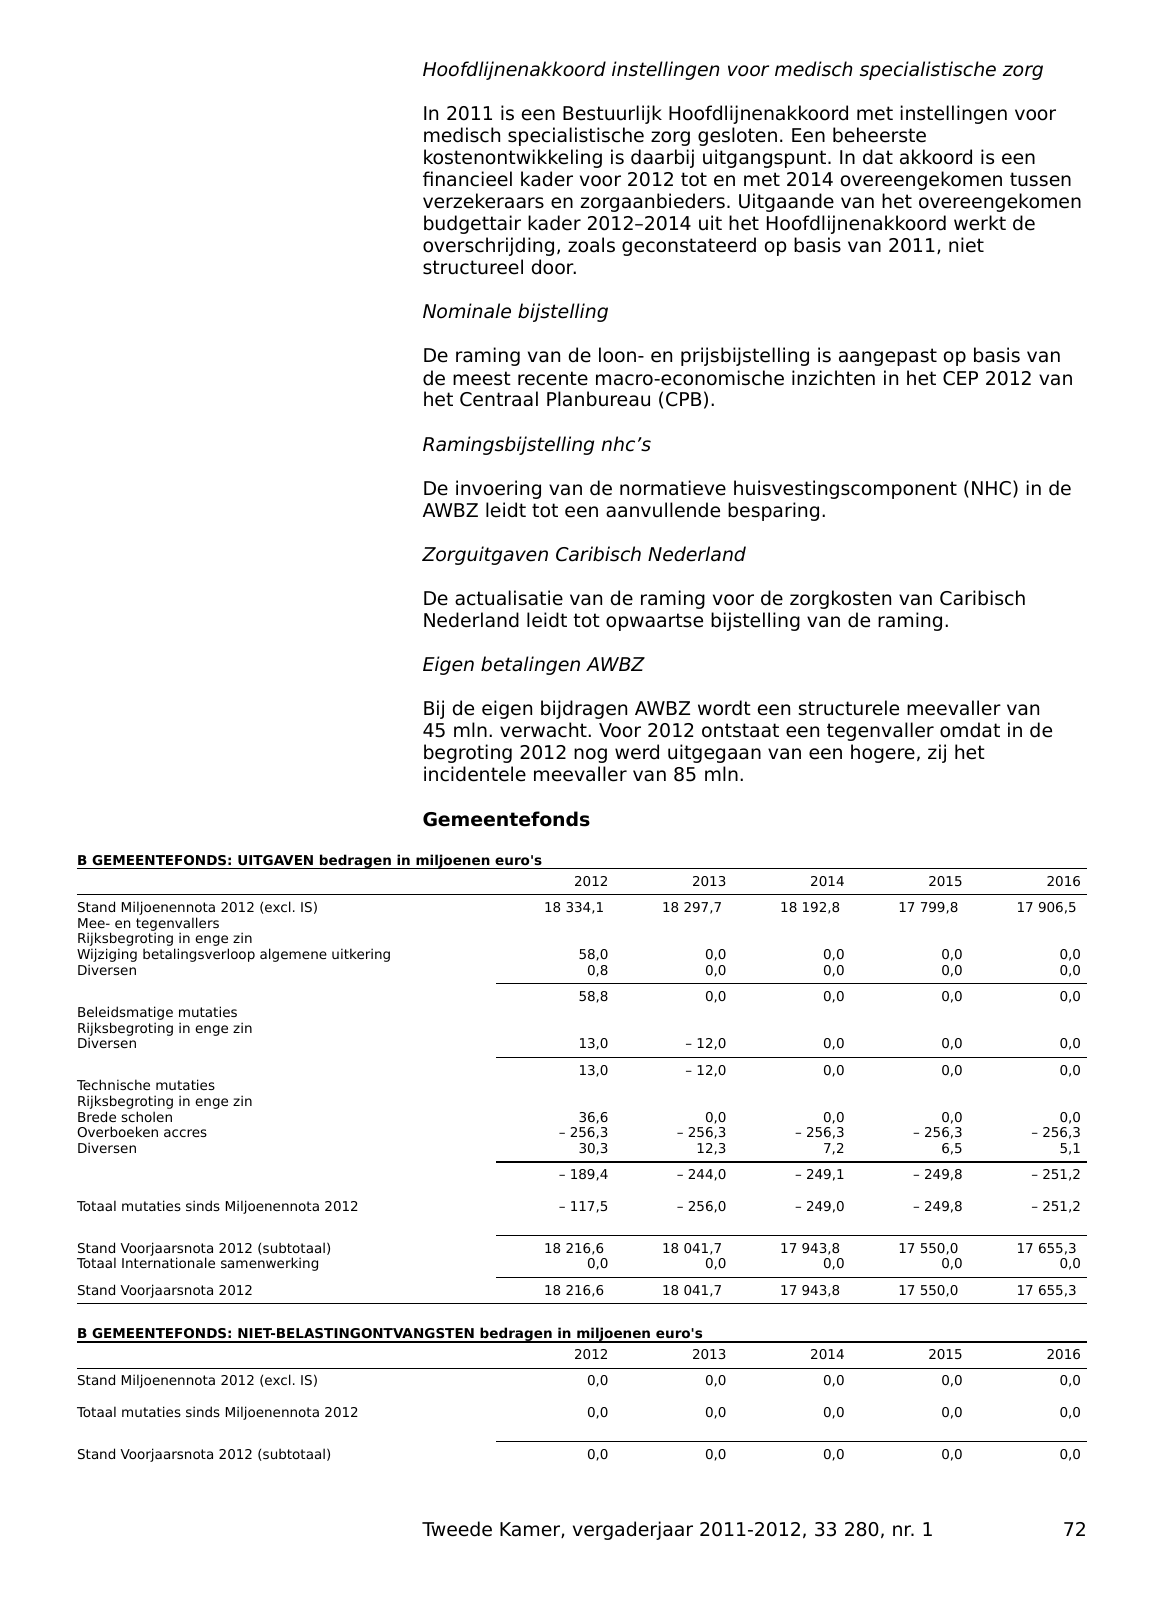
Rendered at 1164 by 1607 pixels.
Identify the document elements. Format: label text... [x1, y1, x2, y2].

table_cell 18 216,6 [496, 1236, 614, 1256]
table_header B GEMEENTEFONDS: NIET-BELASTINGONTVANGSTEN bedragen in miljoenen euro's [77, 1326, 1087, 1341]
table_cell 0,0 [496, 1256, 614, 1277]
table_cell [850, 1214, 968, 1235]
table_cell 0,0 [732, 984, 850, 1005]
table_cell 0,0 [614, 1442, 732, 1462]
text De actualisatie van de raming voor de zorgkosten van Caribisch Nederland leidt tot opwaartse bijstelling van de raming. [422, 588, 1087, 632]
table_cell 2013 [614, 869, 732, 894]
table_cell 0,0 [850, 1058, 968, 1078]
table_cell 17 906,5 [969, 895, 1087, 916]
table_cell [850, 1183, 968, 1198]
table_cell – 256,0 [614, 1199, 732, 1214]
table_cell 17 550,0 [850, 1278, 968, 1303]
table_cell [614, 1094, 732, 1109]
table_cell 0,0 [850, 1036, 968, 1057]
table_cell Stand Voorjaarsnota 2012 [77, 1277, 496, 1303]
table_header B GEMEENTEFONDS: UITGAVEN bedragen in miljoenen euro's [77, 852, 1087, 868]
table_cell [850, 1420, 968, 1441]
table_cell [496, 1094, 614, 1109]
table_cell 18 192,8 [732, 895, 850, 916]
table_cell [969, 1094, 1087, 1109]
table_cell 2014 [732, 869, 850, 894]
table_cell 0,8 [496, 963, 614, 983]
table_cell 0,0 [969, 1110, 1087, 1125]
table_cell [496, 916, 614, 931]
table_cell 0,0 [732, 1058, 850, 1078]
table_cell [969, 931, 1087, 947]
table_cell 0,0 [850, 963, 968, 983]
table_cell Rijksbegroting in enge zin [77, 1094, 496, 1109]
table_cell – 249,8 [850, 1199, 968, 1214]
table_cell 0,0 [732, 963, 850, 983]
table_cell – 256,3 [969, 1125, 1087, 1141]
table_cell [496, 931, 614, 947]
table_cell 0,0 [614, 1369, 732, 1389]
table_cell 7,2 [732, 1141, 850, 1161]
table_cell [614, 1005, 732, 1020]
table_cell [732, 1005, 850, 1020]
table_cell Stand Voorjaarsnota 2012 (subtotaal) [77, 1441, 496, 1462]
table_cell 0,0 [732, 1405, 850, 1420]
table_cell 17 550,0 [850, 1236, 968, 1256]
table_cell 0,0 [850, 947, 968, 963]
table_cell 0,0 [732, 1036, 850, 1057]
table_cell 2015 [850, 1343, 968, 1367]
table_cell [496, 1420, 614, 1441]
table_cell [614, 1214, 732, 1235]
table_cell 0,0 [732, 947, 850, 963]
table_cell 17 799,8 [850, 895, 968, 916]
table_cell 0,0 [850, 1405, 968, 1420]
subtitle Ramingsbijstelling nhc’s [422, 433, 1087, 456]
table_cell [496, 1078, 614, 1094]
table_cell [969, 1183, 1087, 1198]
table_cell – 256,3 [732, 1125, 850, 1141]
table_cell – 249,1 [732, 1163, 850, 1183]
table_cell [614, 916, 732, 931]
table_cell Brede scholen [77, 1110, 496, 1125]
table_cell – 189,4 [496, 1163, 614, 1183]
table_cell 2013 [614, 1343, 732, 1367]
table_cell [77, 1389, 496, 1405]
table_cell [732, 1183, 850, 1198]
table_cell [496, 1214, 614, 1235]
table_cell – 249,0 [732, 1199, 850, 1214]
table_cell 0,0 [496, 1405, 614, 1420]
table_cell – 256,3 [614, 1125, 732, 1141]
text De invoering van de normatieve huisvestingscomponent (NHC) in de AWBZ leidt tot een aanvullende besparing. [422, 478, 1087, 522]
table_cell Totaal mutaties sinds Miljoenennota 2012 [77, 1405, 496, 1420]
table_cell 2014 [732, 1343, 850, 1367]
table_cell Wijziging betalingsverloop algemene uitkering [77, 947, 496, 963]
table_cell – 256,3 [496, 1125, 614, 1141]
text Bij de eigen bijdragen AWBZ wordt een structurele meevaller van 45 mln. verwacht. Voor 2012 ontstaat een tegenvaller omdat in de begroting 2012 nog werd uitgegaan van een hogere, zij het incidentele meevaller van 85 mln. [422, 698, 1087, 786]
table_cell 0,0 [969, 947, 1087, 963]
table_cell 0,0 [969, 1058, 1087, 1078]
table_cell 18 041,7 [614, 1236, 732, 1256]
table_cell 30,3 [496, 1141, 614, 1161]
table_cell [496, 1020, 614, 1036]
table_cell [850, 931, 968, 947]
table_cell – 251,2 [969, 1199, 1087, 1214]
table_cell Diversen [77, 1036, 496, 1057]
table_cell 0,0 [732, 1442, 850, 1462]
table_cell [77, 1057, 496, 1078]
subtitle Hoofdlijnenakkoord instellingen voor medisch specialistische zorg [422, 59, 1087, 81]
table_cell [732, 1389, 850, 1405]
table_cell 0,0 [969, 963, 1087, 983]
table_cell 17 655,3 [969, 1278, 1087, 1303]
table_cell – 12,0 [614, 1036, 732, 1057]
table_cell 17 943,8 [732, 1278, 850, 1303]
table_cell 0,0 [614, 1256, 732, 1277]
table_cell [614, 931, 732, 947]
table_cell 58,0 [496, 947, 614, 963]
table_cell [969, 1005, 1087, 1020]
table_cell Diversen [77, 963, 496, 983]
table_cell 17 943,8 [732, 1236, 850, 1256]
table_cell 0,0 [850, 1110, 968, 1125]
table_cell [77, 1161, 496, 1183]
table_cell Mee- en tegenvallers [77, 916, 496, 931]
table_cell 58,8 [496, 984, 614, 1005]
table_cell [732, 916, 850, 931]
subtitle Nominale bijstelling [422, 301, 1087, 323]
table_cell Rijksbegroting in enge zin [77, 1020, 496, 1036]
table_cell [77, 1214, 496, 1235]
table_cell 0,0 [850, 1369, 968, 1389]
table_cell 18 297,7 [614, 895, 732, 916]
table_cell [969, 1389, 1087, 1405]
text De raming van de loon- en prijsbijstelling is aangepast op basis van de meest recente macro-economische inzichten in het CEP 2012 van het Centraal Planbureau (CPB). [422, 345, 1087, 411]
table_cell 2012 [496, 869, 614, 894]
table_cell [496, 1005, 614, 1020]
table_cell 0,0 [496, 1369, 614, 1389]
table_cell [614, 1020, 732, 1036]
table_cell 2012 [496, 1343, 614, 1367]
table_cell 6,5 [850, 1141, 968, 1161]
table_cell [732, 1020, 850, 1036]
table_cell Stand Voorjaarsnota 2012 (subtotaal) [77, 1235, 496, 1256]
table_cell [614, 1183, 732, 1198]
table_cell 13,0 [496, 1036, 614, 1057]
table_cell Technische mutaties [77, 1078, 496, 1094]
table_cell 0,0 [850, 1256, 968, 1277]
table_cell [969, 1020, 1087, 1036]
table_cell 2015 [850, 869, 968, 894]
table_cell [614, 1078, 732, 1094]
table_cell 17 655,3 [969, 1236, 1087, 1256]
table_cell [77, 869, 496, 894]
table_cell 0,0 [732, 1110, 850, 1125]
subtitle Zorguitgaven Caribisch Nederland [422, 544, 1087, 566]
table_cell 0,0 [614, 947, 732, 963]
table_cell [969, 1214, 1087, 1235]
table_cell 0,0 [969, 1405, 1087, 1420]
table_cell 0,0 [969, 984, 1087, 1005]
table_cell – 12,0 [614, 1058, 732, 1078]
table_cell [732, 931, 850, 947]
table_cell [496, 1183, 614, 1198]
table_cell 18 334,1 [496, 895, 614, 916]
table_cell [77, 983, 496, 1005]
table_cell – 117,5 [496, 1199, 614, 1214]
table_cell 18 041,7 [614, 1278, 732, 1303]
table_cell Totaal mutaties sinds Miljoenennota 2012 [77, 1199, 496, 1214]
table_cell 0,0 [732, 1256, 850, 1277]
table_cell 36,6 [496, 1110, 614, 1125]
table_cell Rijksbegroting in enge zin [77, 931, 496, 947]
table_cell [77, 1420, 496, 1441]
table_cell [732, 1214, 850, 1235]
table_cell 13,0 [496, 1058, 614, 1078]
table_cell [969, 916, 1087, 931]
table_cell 12,3 [614, 1141, 732, 1161]
table_cell [850, 1094, 968, 1109]
table_cell 0,0 [850, 1442, 968, 1462]
table_cell [732, 1420, 850, 1441]
table_cell – 251,2 [969, 1163, 1087, 1183]
table_cell 0,0 [969, 1369, 1087, 1389]
table_cell – 244,0 [614, 1163, 732, 1183]
table_cell 5,1 [969, 1141, 1087, 1161]
table_cell Overboeken accres [77, 1125, 496, 1141]
table_cell Stand Miljoenennota 2012 (excl. IS) [77, 895, 496, 916]
table_cell [732, 1078, 850, 1094]
table_cell [850, 1005, 968, 1020]
table_cell – 249,8 [850, 1163, 968, 1183]
table_cell [969, 1420, 1087, 1441]
table_cell [850, 1389, 968, 1405]
table_cell [77, 1183, 496, 1198]
table_cell 0,0 [969, 1442, 1087, 1462]
table_cell Stand Miljoenennota 2012 (excl. IS) [77, 1369, 496, 1389]
table_cell [969, 1078, 1087, 1094]
table_cell [850, 916, 968, 931]
table_cell Totaal Internationale samenwerking [77, 1256, 496, 1277]
table_cell 0,0 [732, 1369, 850, 1389]
table_cell 0,0 [614, 984, 732, 1005]
table_cell 0,0 [850, 984, 968, 1005]
table_cell Diversen [77, 1141, 496, 1161]
table_cell [850, 1020, 968, 1036]
table_cell [614, 1389, 732, 1405]
table_cell – 256,3 [850, 1125, 968, 1141]
subtitle Gemeentefonds [422, 808, 1087, 830]
table_cell 18 216,6 [496, 1278, 614, 1303]
subtitle Eigen betalingen AWBZ [422, 654, 1087, 676]
table_cell 2016 [969, 1343, 1087, 1367]
table_cell 0,0 [969, 1256, 1087, 1277]
table_cell [496, 1389, 614, 1405]
table_cell [77, 1343, 496, 1367]
table_cell 0,0 [496, 1442, 614, 1462]
table_cell Beleidsmatige mutaties [77, 1005, 496, 1020]
table_cell 0,0 [969, 1036, 1087, 1057]
text In 2011 is een Bestuurlijk Hoofdlijnenakkoord met instellingen voor medisch specialistische zorg gesloten. Een beheerste kostenontwikkeling is daarbij uitgangspunt. In dat akkoord is een financieel kader voor 2012 tot en met 2014 overeengekomen tussen verzekeraars en zorgaanbieders. Uitgaande van het overeengekomen budgettair kader 2012–2014 uit het Hoofdlijnenakkoord werkt de overschrijding, zoals geconstateerd op basis van 2011, niet structureel door. [422, 103, 1087, 279]
table_cell [614, 1420, 732, 1441]
table_cell [732, 1094, 850, 1109]
table_cell 2016 [969, 869, 1087, 894]
table_cell 0,0 [614, 1405, 732, 1420]
table_cell 0,0 [614, 1110, 732, 1125]
table_cell 0,0 [614, 963, 732, 983]
table_cell [850, 1078, 968, 1094]
